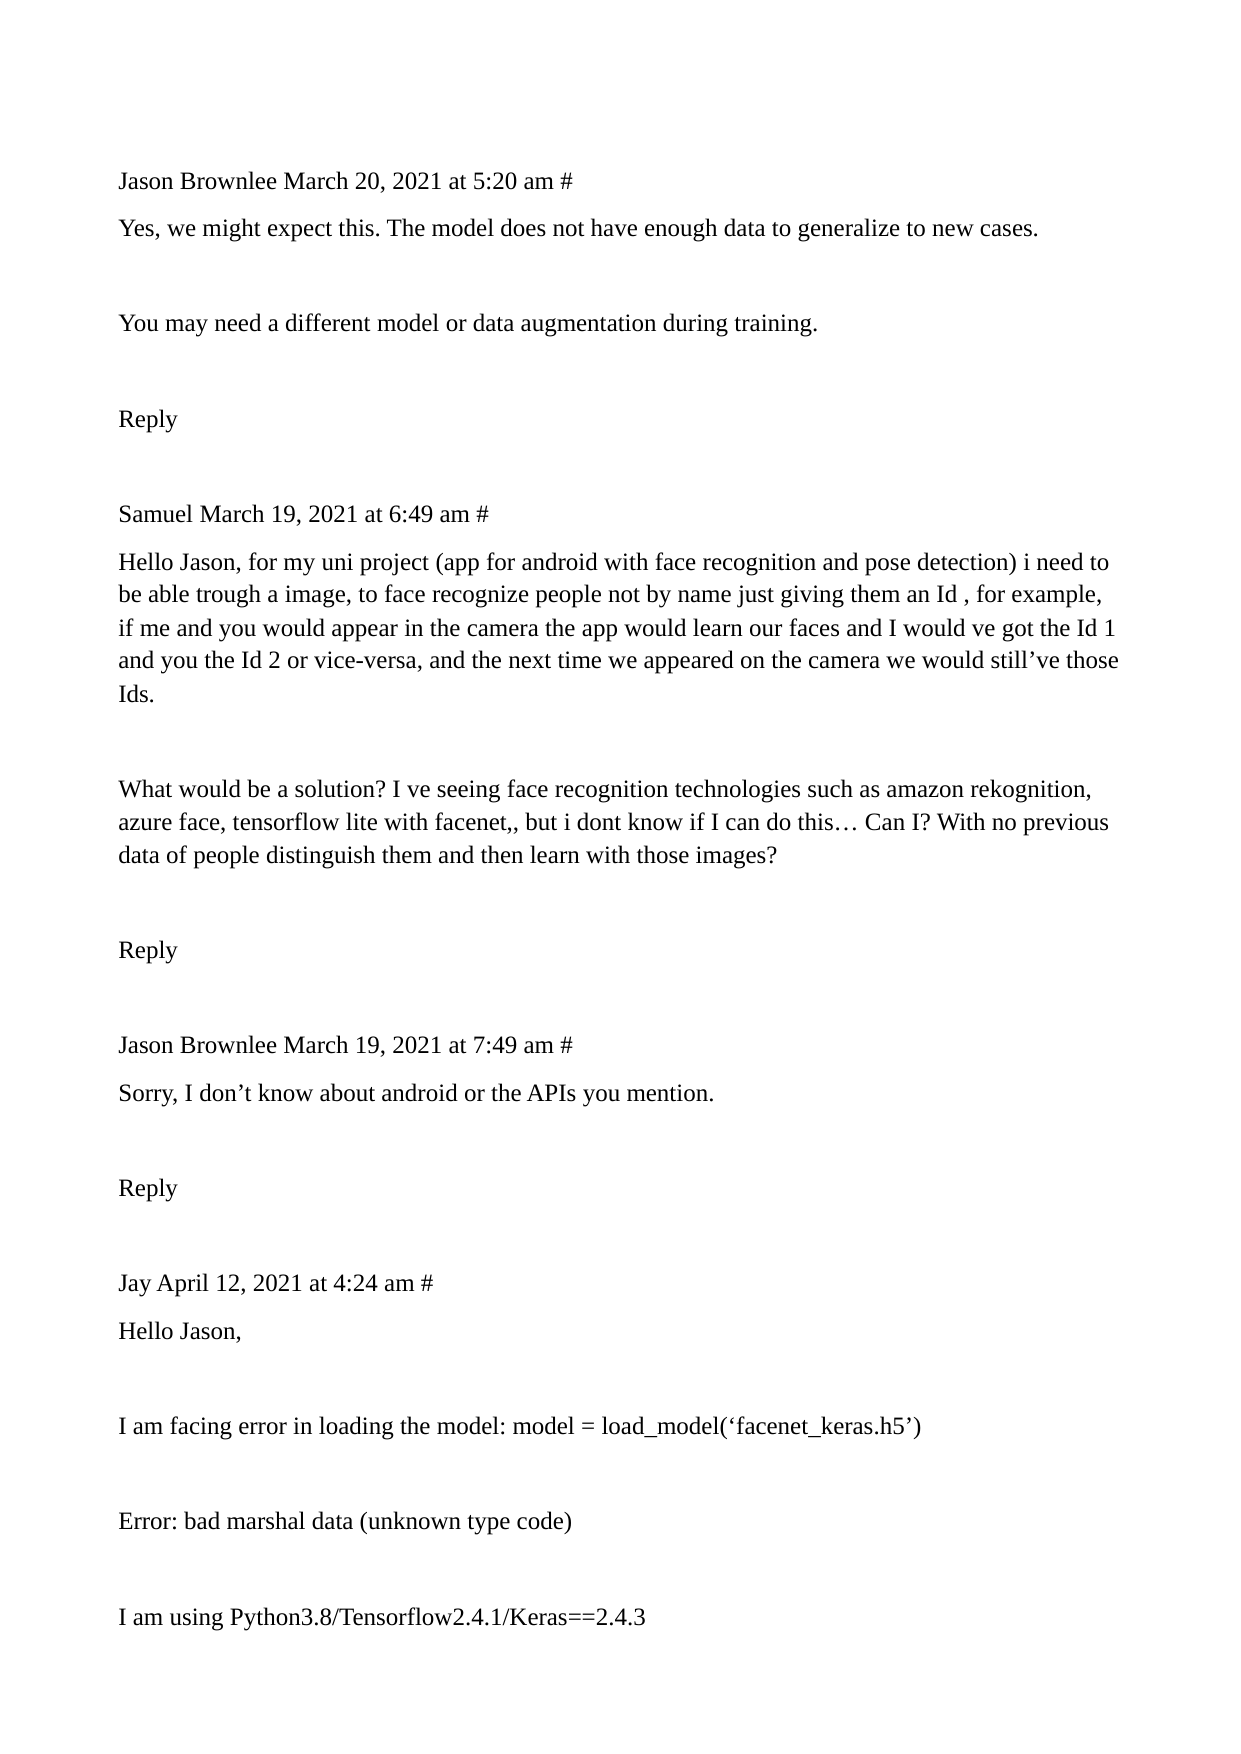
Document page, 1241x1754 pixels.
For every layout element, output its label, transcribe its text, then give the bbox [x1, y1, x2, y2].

text Jason Brownlee March 20, 2021 at 5:20 am # [118, 166, 1122, 194]
text Sorry, I don’t know about android or the APIs you mention. [118, 1078, 1122, 1107]
text Samuel March 19, 2021 at 6:49 am # [118, 499, 1122, 528]
text I am facing error in loading the model: model = load_model(‘facenet_keras.h5’) [118, 1411, 1122, 1440]
text Hello Jason, for my uni project (app for android with face recognition and pose detection) i need to be able trough a image, to face recognize people not by name just giving them an Id , for example, if me and you would appear in the camera the app would learn our faces and I would ve got the Id 1 and you the Id 2 or vice-versa, and the next time we appeared on the camera we would still’ve those Ids. [118, 547, 1122, 707]
text I am using Python3.8/Tensorflow2.4.1/Keras==2.4.3 [118, 1602, 1122, 1630]
text Jay April 12, 2021 at 4:24 am # [118, 1268, 1122, 1297]
text Jason Brownlee March 19, 2021 at 7:49 am # [118, 1030, 1122, 1059]
text Reply [118, 935, 1122, 964]
text What would be a solution? I ve seeing face recognition technologies such as amazon rekognition, azure face, tensorflow lite with facenet,, but i dont know if I can do this… Can I? With no previous data of people distinguish them and then learn with those images? [118, 774, 1122, 869]
text You may need a different model or data augmentation during training. [118, 308, 1122, 337]
text Reply [118, 404, 1122, 432]
text Reply [118, 1173, 1122, 1202]
text Error: bad marshal data (unknown type code) [118, 1506, 1122, 1535]
text Yes, we might expect this. The model does not have enough data to generalize to new cases. [118, 213, 1122, 242]
text Hello Jason, [118, 1316, 1122, 1345]
